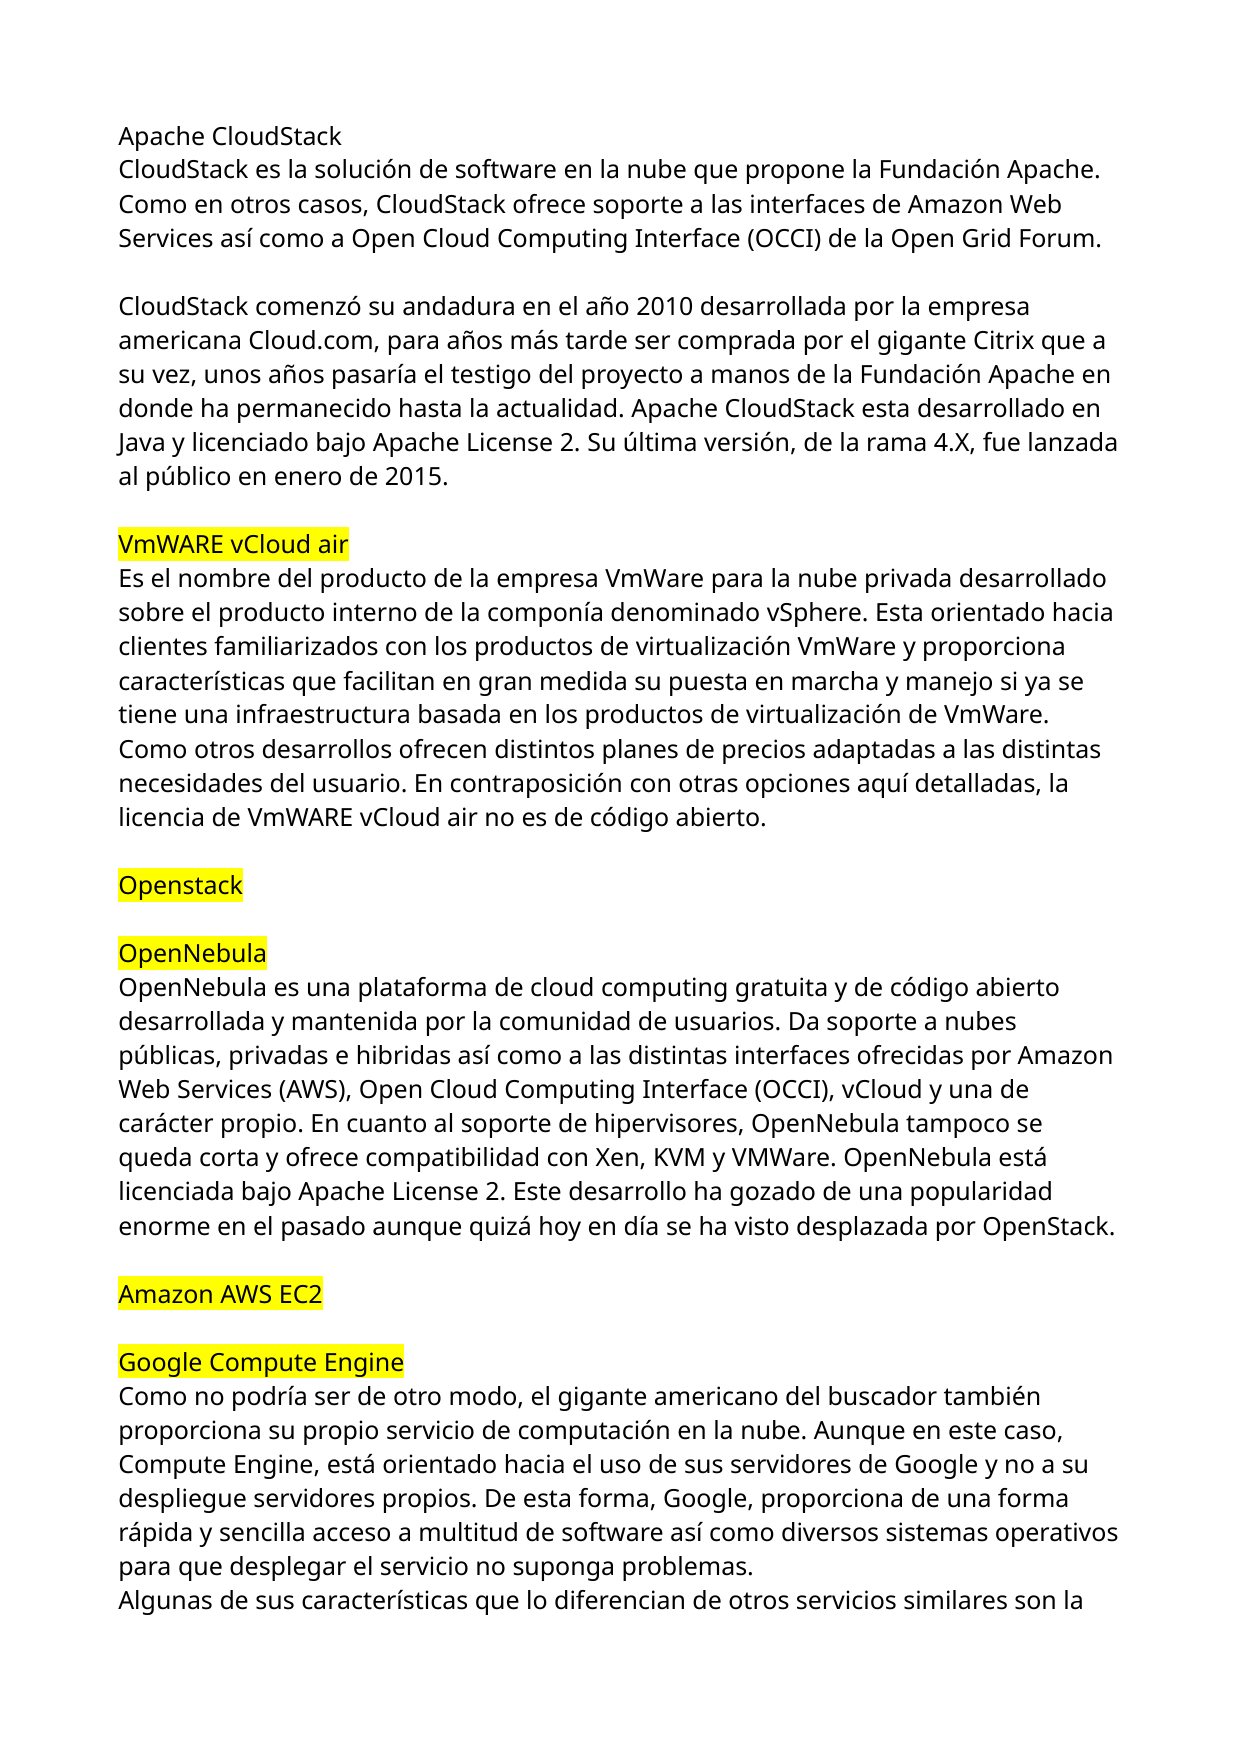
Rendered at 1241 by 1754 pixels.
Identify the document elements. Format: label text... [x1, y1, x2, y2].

text Algunas de sus características que lo diferencian de otros servicios similares son la [118, 1583, 1122, 1617]
text Es el nombre del producto de la empresa VmWare para la nube privada desarrollado sobre el producto interno de la componía denominado vSphere. Esta orientado hacia clientes familiarizados con los productos de virtualización VmWare y proporciona características que facilitan en gran medida su puesta en marcha y manejo si ya se tiene una infraestructura basada en los productos de virtualización de VmWare. Como otros desarrollos ofrecen distintos planes de precios adaptadas a las distintas necesidades del usuario. En contraposición con otras opciones aquí detalladas, la licencia de VmWARE vCloud air no es de código abierto. [118, 561, 1122, 833]
text OpenNebula [118, 936, 1122, 970]
text Apache CloudStack [118, 118, 1122, 152]
text VmWARE vCloud air [118, 527, 1122, 561]
text Amazon AWS EC2 [118, 1276, 1122, 1310]
text CloudStack es la solución de software en la nube que propone la Fundación Apache. Como en otros casos, CloudStack ofrece soporte a las interfaces de Amazon Web Services así como a Open Cloud Computing Interface (OCCI) de la Open Grid Forum. [118, 152, 1122, 254]
text Google Compute Engine [118, 1344, 1122, 1378]
text Openstack [118, 867, 1122, 902]
text CloudStack comenzó su andadura en el año 2010 desarrollada por la empresa americana Cloud.com, para años más tarde ser comprada por el gigante Citrix que a su vez, unos años pasaría el testigo del proyecto a manos de la Fundación Apache en donde ha permanecido hasta la actualidad. Apache CloudStack esta desarrollado en Java y licenciado bajo Apache License 2. Su última versión, de la rama 4.X, fue lanzada al público en enero de 2015. [118, 288, 1122, 493]
text OpenNebula es una plataforma de cloud computing gratuita y de código abierto desarrollada y mantenida por la comunidad de usuarios. Da soporte a nubes públicas, privadas e hibridas así como a las distintas interfaces ofrecidas por Amazon Web Services (AWS), Open Cloud Computing Interface (OCCI), vCloud y una de carácter propio. En cuanto al soporte de hipervisores, OpenNebula tampoco se queda corta y ofrece compatibilidad con Xen, KVM y VMWare. OpenNebula está licenciada bajo Apache License 2. Este desarrollo ha gozado de una popularidad enorme en el pasado aunque quizá hoy en día se ha visto desplazada por OpenStack. [118, 970, 1122, 1242]
text Como no podría ser de otro modo, el gigante americano del buscador también proporciona su propio servicio de computación en la nube. Aunque en este caso, Compute Engine, está orientado hacia el uso de sus servidores de Google y no a su despliegue servidores propios. De esta forma, Google, proporciona de una forma rápida y sencilla acceso a multitud de software así como diversos sistemas operativos para que desplegar el servicio no suponga problemas. [118, 1378, 1122, 1583]
